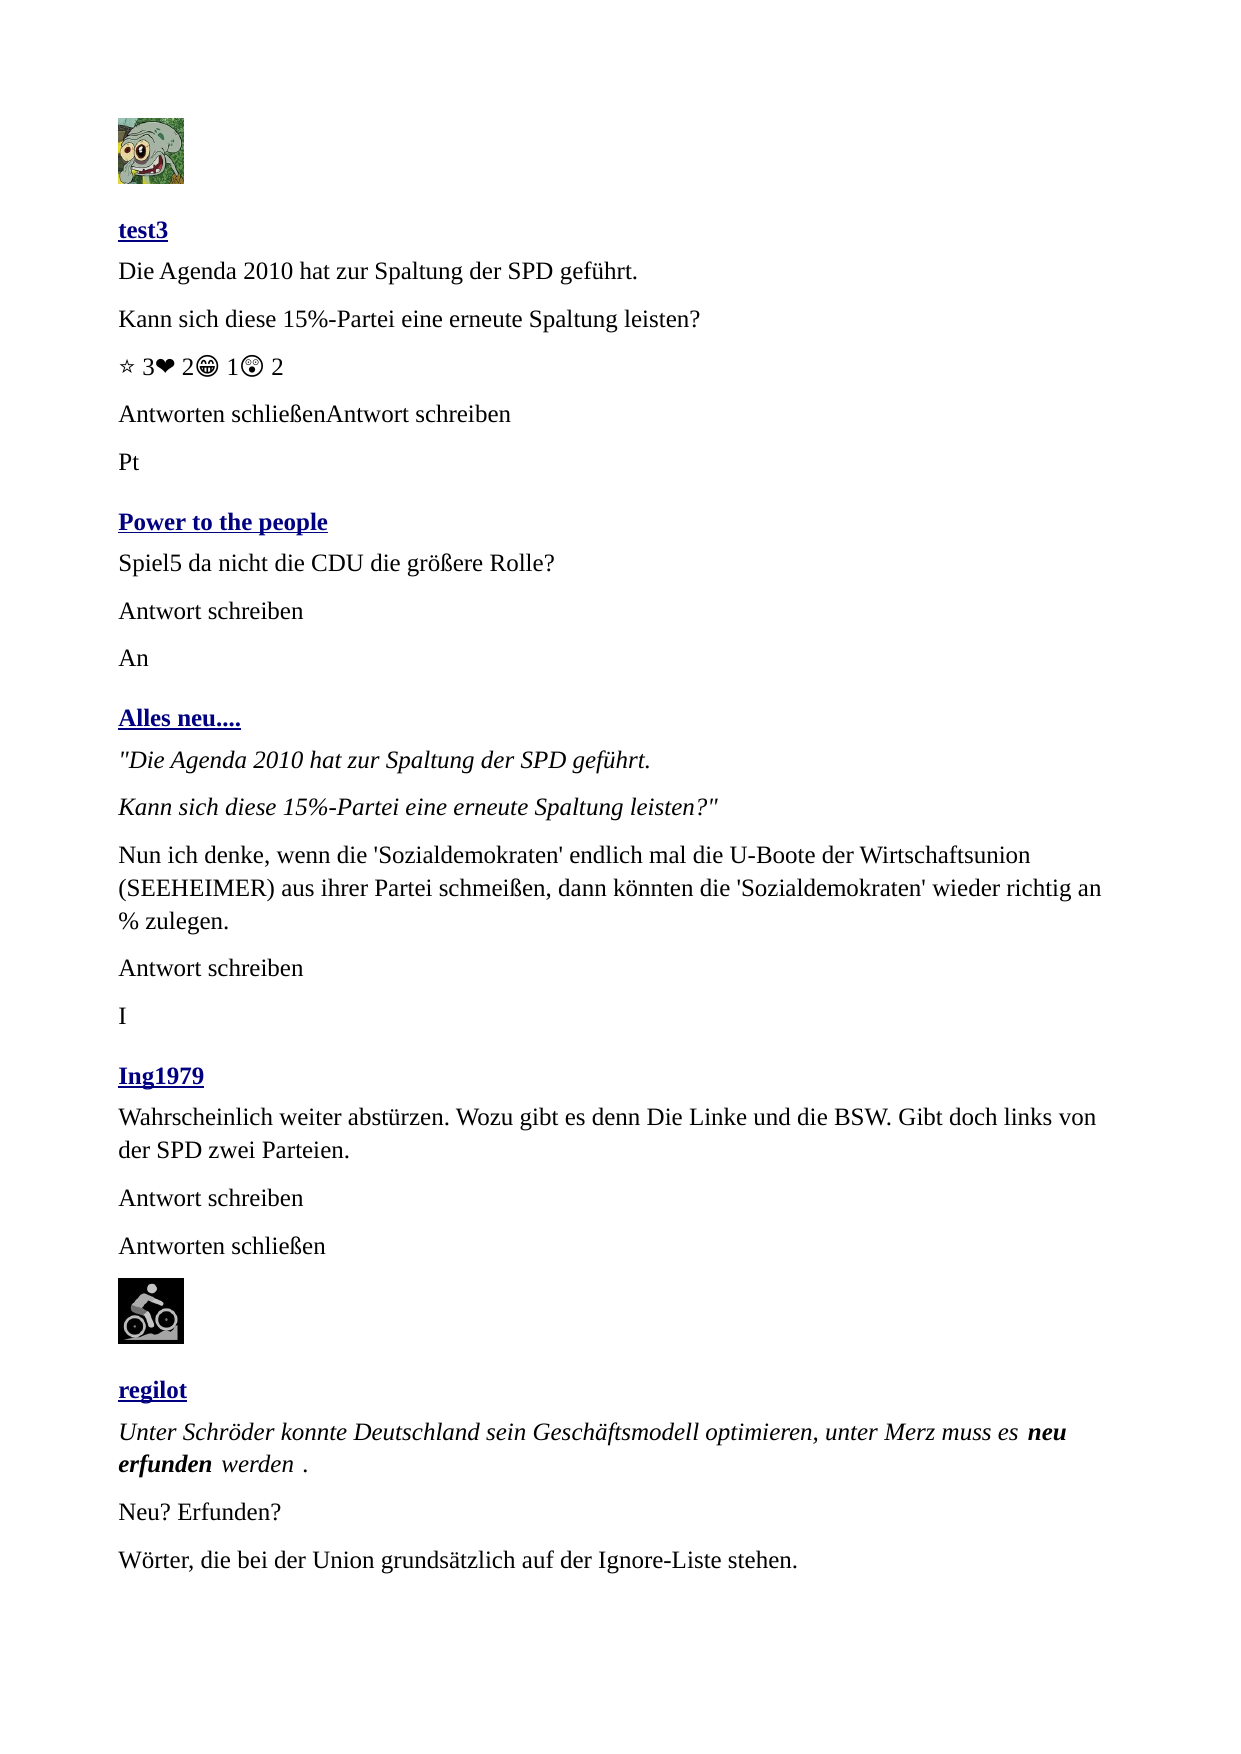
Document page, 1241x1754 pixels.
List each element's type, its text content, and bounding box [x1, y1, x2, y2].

subtitle Power to the people [118, 507, 1122, 536]
text Antworten schließenAntwort schreiben [118, 399, 1122, 428]
text Antwort schreiben [118, 953, 1122, 982]
subtitle regilot [118, 1375, 1122, 1404]
text I [118, 1001, 1122, 1030]
text ⭐️ 3❤️ 2😁 1😲 2 [118, 352, 1122, 380]
text Nun ich denke, wenn die 'Sozialdemokraten' endlich mal die U-Boote der Wirtschaftsunion (SEEHEIMER) aus ihrer Partei schmeißen, dann könnten die 'Sozialdemokraten' wieder richtig an % zulegen. [118, 840, 1122, 935]
text Neu? Erfunden? [118, 1497, 1122, 1526]
text Die Agenda 2010 hat zur Spaltung der SPD geführt. [118, 256, 1122, 285]
text Kann sich diese 15%-Partei eine erneute Spaltung leisten?" [118, 792, 1122, 821]
text Wörter, die bei der Union grundsätzlich auf der Ignore-Liste stehen. [118, 1545, 1122, 1573]
picture [118, 1278, 184, 1344]
text Antwort schreiben [118, 1183, 1122, 1212]
text Antwort schreiben [118, 596, 1122, 624]
text Antworten schließen [118, 1231, 1122, 1259]
text Spiel5 da nicht die CDU die größere Rolle? [118, 548, 1122, 577]
subtitle Alles neu.... [118, 703, 1122, 732]
picture [118, 118, 184, 184]
text An [118, 643, 1122, 672]
text "Die Agenda 2010 hat zur Spaltung der SPD geführt. [118, 745, 1122, 773]
text Wahrscheinlich weiter abstürzen. Wozu gibt es denn Die Linke und die BSW. Gibt doch links von der SPD zwei Parteien. [118, 1102, 1122, 1164]
text Kann sich diese 15%-Partei eine erneute Spaltung leisten? [118, 304, 1122, 333]
subtitle Ing1979 [118, 1061, 1122, 1090]
text Unter Schröder konnte Deutschland sein Geschäftsmodell optimieren, unter Merz muss es neu erfunden werden . [118, 1417, 1122, 1478]
subtitle test3 [118, 215, 1122, 244]
text Pt [118, 447, 1122, 476]
